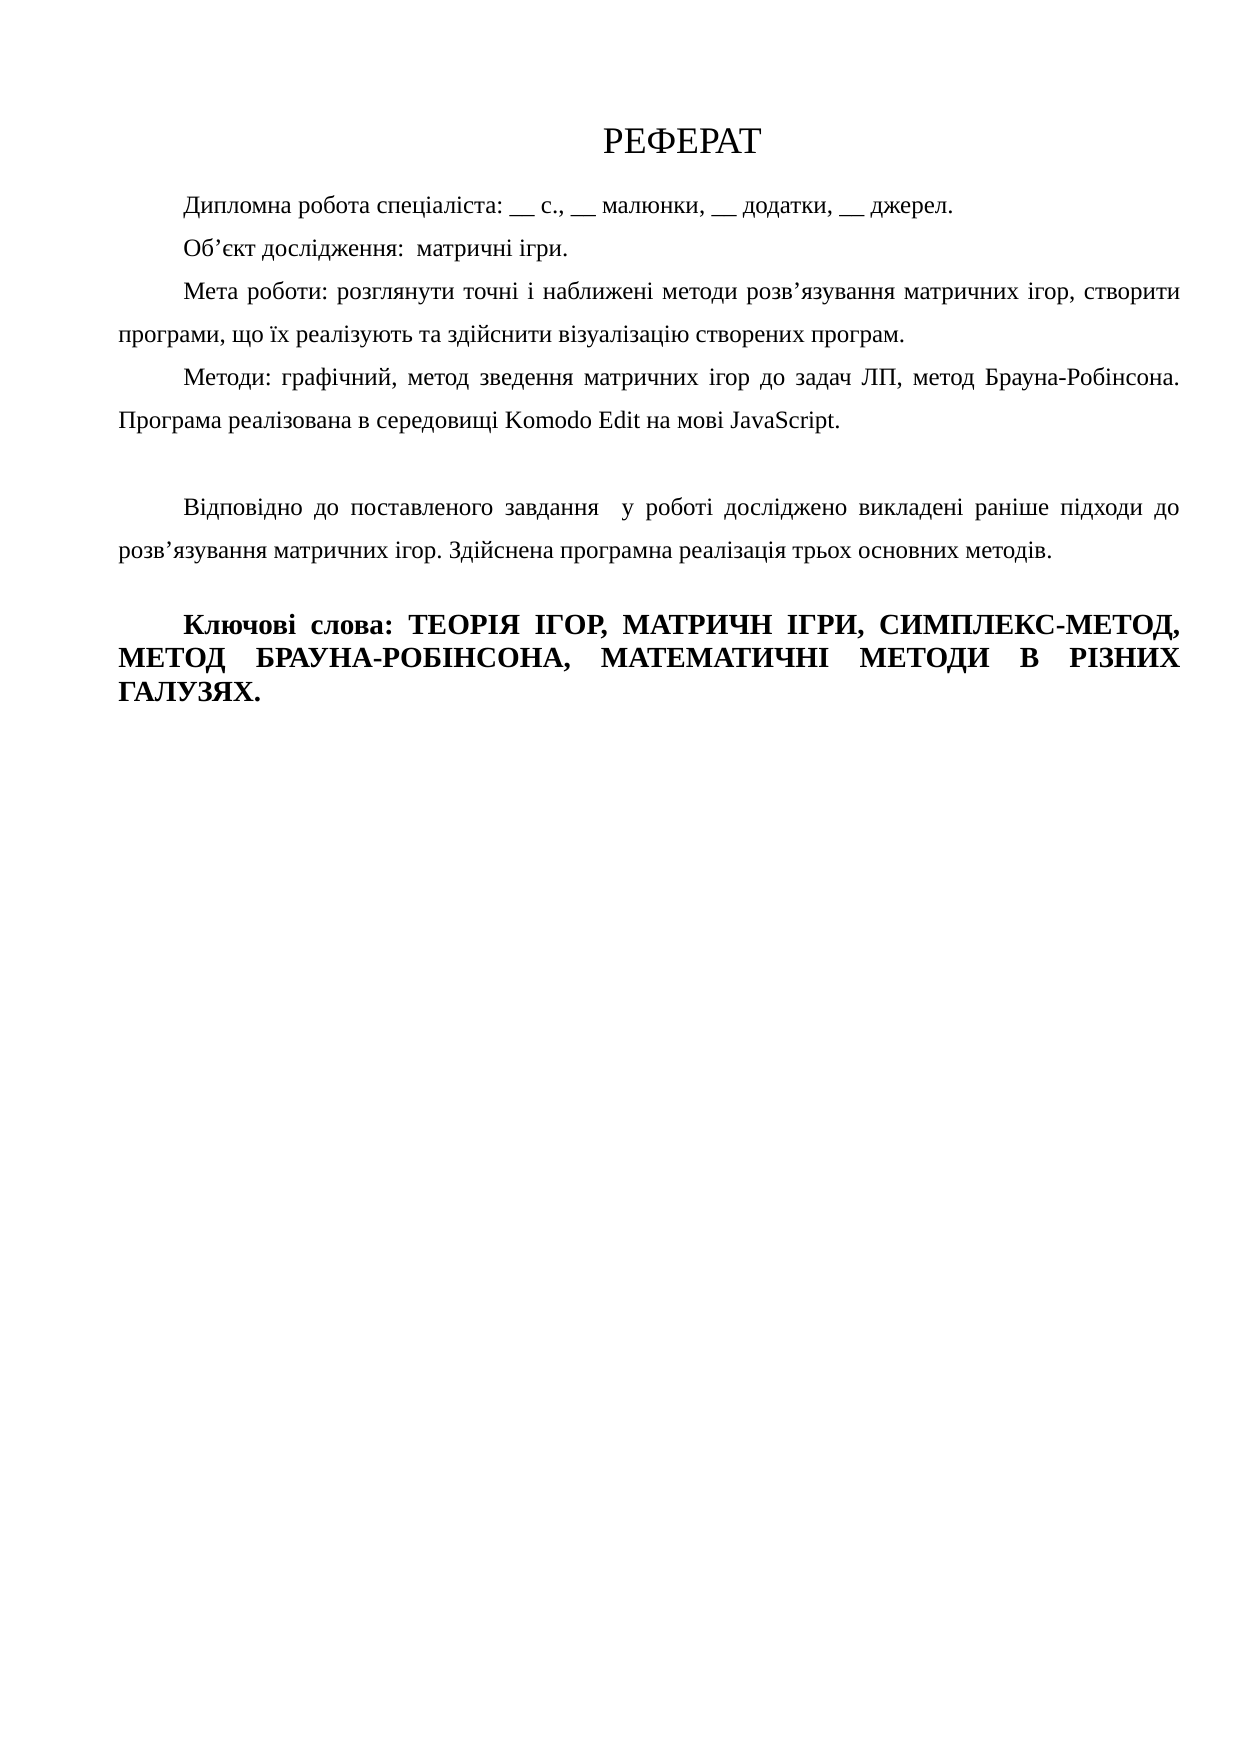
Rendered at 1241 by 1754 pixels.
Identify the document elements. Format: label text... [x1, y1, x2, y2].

text Відповідно до поставленого завдання у роботі досліджено викладені раніше підходи до розв’язування матричних ігор. Здійснена програмна реалізація трьох основних методів. [118, 492, 1181, 564]
text Ключові слова: ТЕОРІЯ ІГОР, МАТРИЧН ІГРИ, СИМПЛЕКС-МЕТОД, МЕТОД БРАУНА-РОБІНСОНА, МАТЕМАТИЧНІ МЕТОДИ В РІЗНИХ ГАЛУЗЯХ. [118, 607, 1181, 707]
text Мета роботи: розглянути точні і наближені методи розв’язування матричних ігор, створити програми, що їх реалізують та здійснити візуалізацію створених програм. [118, 276, 1181, 348]
text Об’єкт дослідження: матричні ігри. [118, 233, 1181, 262]
text РЕФЕРАТ [118, 118, 1181, 161]
text Методи: графічний, метод зведення матричних ігор до задач ЛП, метод Брауна-Робінсона. Програма реалізована в середовищі Komodo Edit на мові JavaScript. [118, 362, 1181, 434]
text Дипломна робота спеціаліста: __ с., __ малюнки, __ додатки, __ джерел. [118, 190, 1181, 219]
